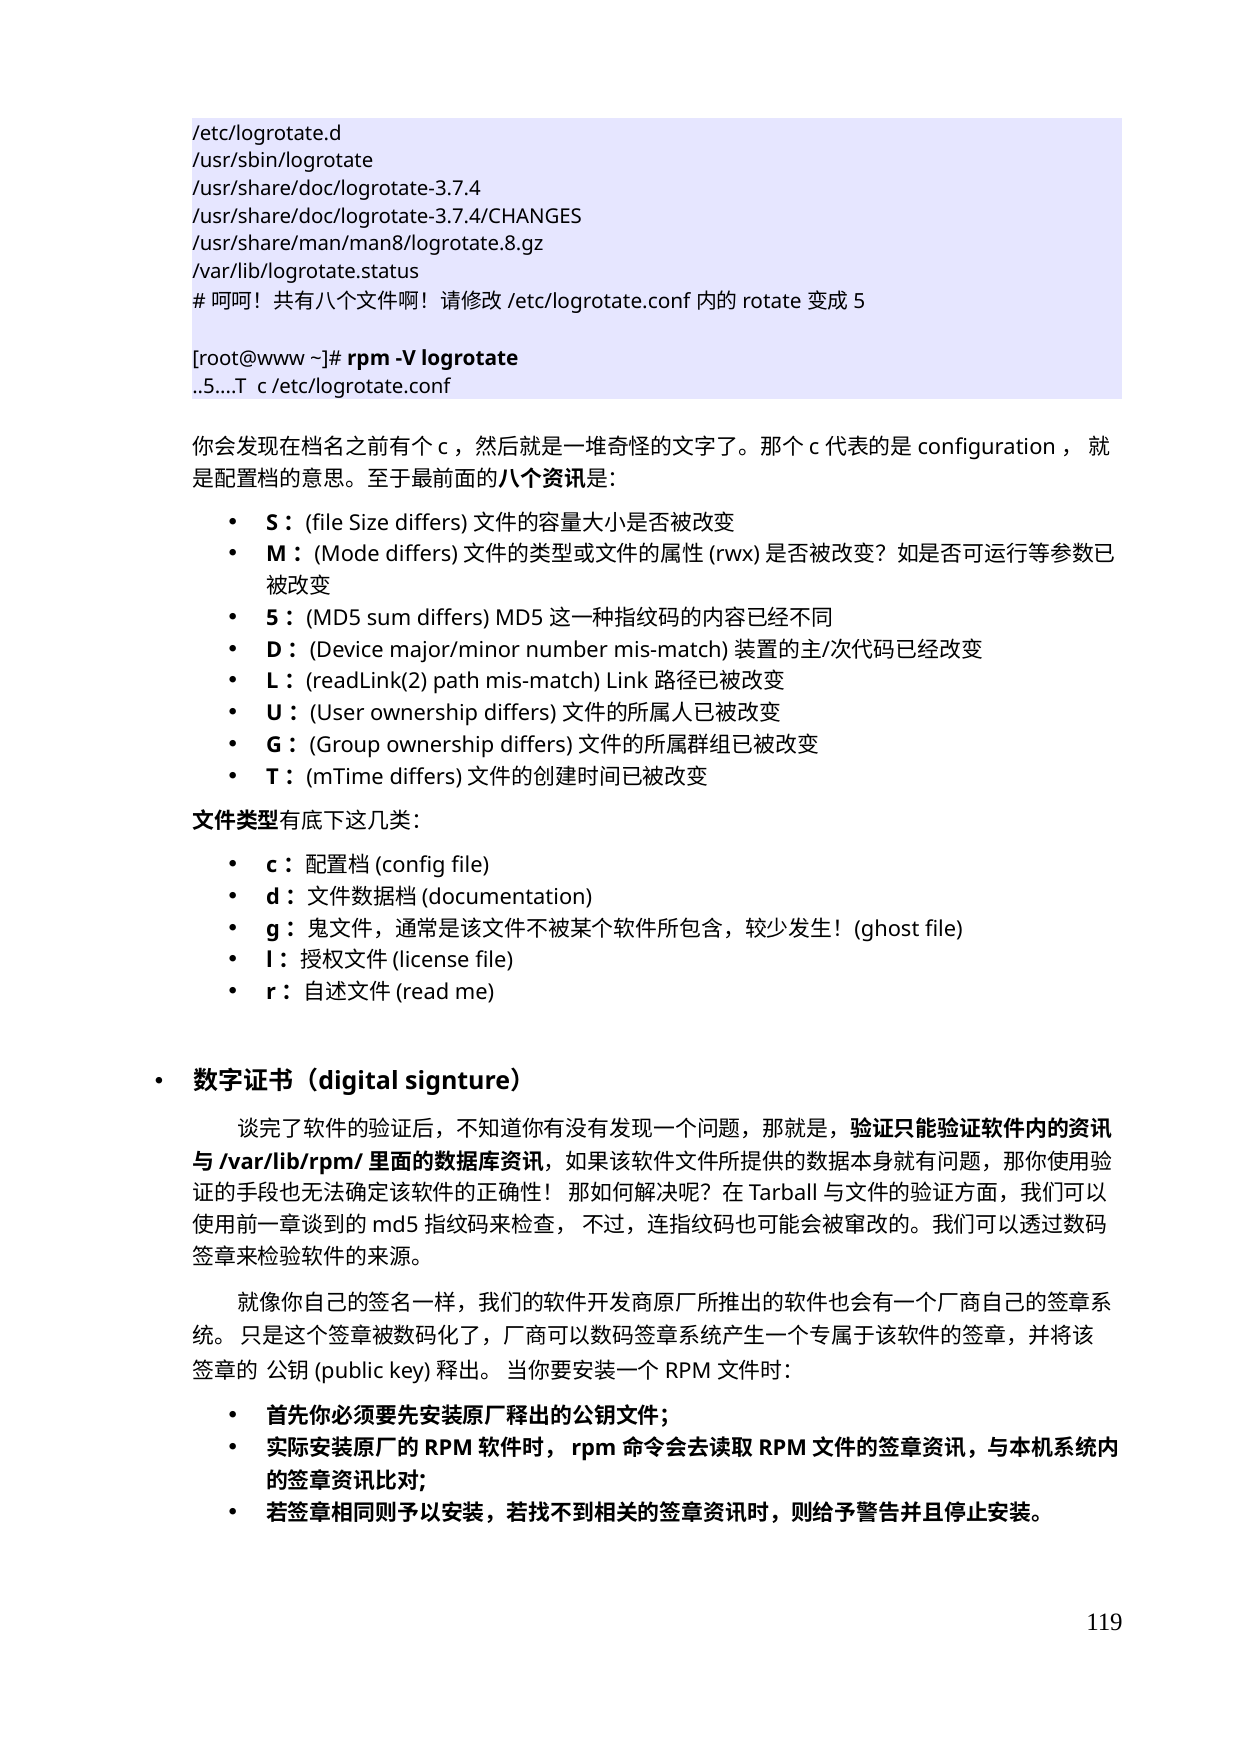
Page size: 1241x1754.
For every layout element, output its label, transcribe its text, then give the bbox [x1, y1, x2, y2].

list 若签章相同则予以安装，若找不到相关的签章资讯时，则给予警告并且停止安装。 [228, 1495, 1122, 1527]
text # 呵呵！共有八个文件啊！请修改 /etc/logrotate.conf 内的 rotate 变成 5 [192, 284, 1122, 315]
text /usr/share/doc/logrotate-3.7.4 [192, 173, 1122, 201]
list G ：(Group ownership differs) 文件的所属群组已被改变 [228, 727, 1122, 759]
list 5 ：(MD5 sum differs) MD5 这一种指纹码的内容已经不同 [228, 600, 1122, 632]
text ..5....T c /etc/logrotate.conf [192, 372, 1122, 399]
text /usr/sbin/logrotate [192, 146, 1122, 173]
list r ：自述文件 (read me) [228, 974, 1122, 1006]
text /var/lib/logrotate.status [192, 257, 1122, 284]
list 文件类型有底下这几类： [154, 803, 1122, 835]
list 你会发现在档名之前有个 c ，然后就是一堆奇怪的文字了。那个 c 代表的是 configuration ， 就是配置档的意思。至于最前面的八个资讯是： [154, 429, 1122, 492]
list D ：(Device major/minor number mis-match) 装置的主/次代码已经改变 [228, 632, 1122, 663]
list c ：配置档 (config file) [228, 847, 1122, 879]
list g ：鬼文件，通常是该文件不被某个软件所包含，较少发生！(ghost file) [228, 911, 1122, 942]
text /usr/share/man/man8/logrotate.8.gz [192, 229, 1122, 257]
list 谈完了软件的验证后，不知道你有没有发现一个问题，那就是，验证只能验证软件内的资讯与 /var/lib/rpm/ 里面的数据库资讯，如果该软件文件所提供的数据本身就有问题，那你使用验证的手段也无法确定该软件的正确性！ 那如何解决呢？在 Tarball 与文件的验证方面，我们可以使用前一章谈到的 md5 指纹码来检查， 不过，连指纹码也可能会被窜改的。我们可以透过数码签章来检验软件的来源。 [154, 1109, 1122, 1271]
list l ：授权文件 (license file) [228, 942, 1122, 974]
text /usr/share/doc/logrotate-3.7.4/CHANGES [192, 201, 1122, 229]
list S ：(file Size differs) 文件的容量大小是否被改变 [228, 505, 1122, 536]
list d ：文件数据档 (documentation) [228, 879, 1122, 911]
list 首先你必须要先安装原厂释出的公钥文件； [228, 1398, 1122, 1429]
list L ：(readLink(2) path mis-match) Link 路径已被改变 [228, 663, 1122, 695]
list U ：(User ownership differs) 文件的所属人已被改变 [228, 695, 1122, 727]
text 就像你自己的签名一样，我们的软件开发商原厂所推出的软件也会有一个厂商自己的签章系 统。 只是这个签章被数码化了，厂商可以数码签章系统产生一个专属于该软件的签章，并将该 签章的 公钥 (public key) 释出。 当你要安装一个 RPM 文件时： [118, 1283, 1122, 1385]
list 实际安装原厂的 RPM 软件时， rpm 命令会去读取 RPM 文件的签章资讯，与本机系统内的签章资讯比对; [228, 1429, 1122, 1495]
text [root@www ~]# rpm -V logrotate [192, 343, 1122, 372]
list 数字证书（digital signture） [154, 1061, 1122, 1097]
list M ：(Mode differs) 文件的类型或文件的属性 (rwx) 是否被改变？如是否可运行等参数已被改变 [228, 536, 1122, 600]
list T ：(mTime differs) 文件的创建时间已被改变 [228, 759, 1122, 791]
text /etc/logrotate.d [192, 118, 1122, 146]
